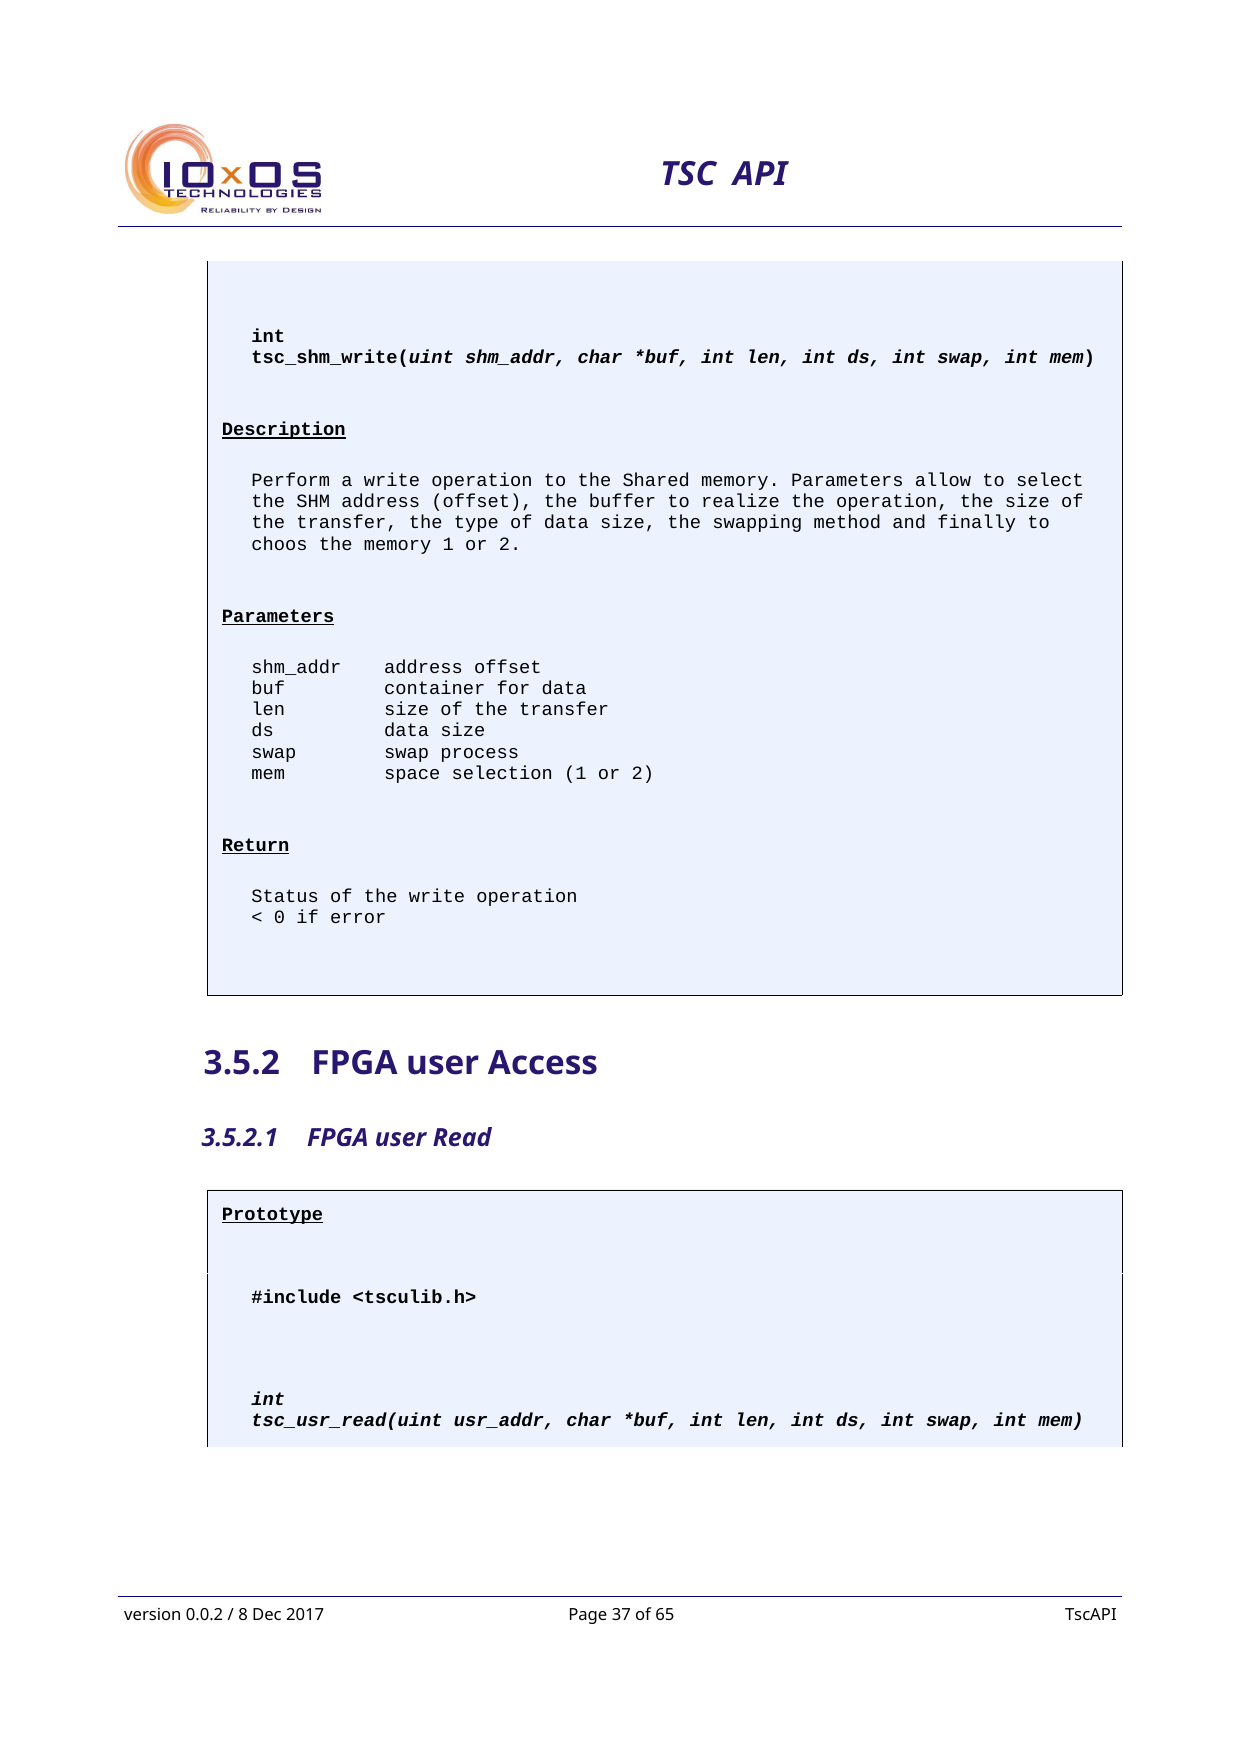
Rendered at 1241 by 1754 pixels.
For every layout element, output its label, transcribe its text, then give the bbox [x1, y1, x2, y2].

text swap swap process [208, 742, 1122, 764]
text ds data size [208, 721, 1122, 742]
picture [123, 123, 323, 217]
text mem space selection (1 or 2) [208, 764, 1122, 785]
text tsc_shm_write(uint shm_addr, char *buf, int len, int ds, int swap, int mem) [208, 348, 1122, 369]
subtitle FPGA user Read [195, 1120, 1122, 1154]
text tsc_usr_read(uint usr_addr, char *buf, int len, int ds, int swap, int mem) [208, 1411, 1122, 1447]
subtitle Return [208, 821, 1122, 872]
subtitle FPGA user Access [195, 1039, 1122, 1084]
text buf container for data [208, 679, 1122, 700]
text int [208, 312, 1122, 348]
text shm_addr address offset [208, 643, 1122, 679]
text len size of the transfer [208, 700, 1122, 721]
text int [208, 1375, 1122, 1411]
text Prototype [208, 1191, 1122, 1222]
text Perform a write operation to the Shared memory. Parameters allow to select the SHM address (offset), the buffer to realize the operation, the size of the transfer, the type of data size, the swapping method and finally to choos the memory 1 or 2. [208, 456, 1122, 556]
text < 0 if error [208, 908, 1122, 944]
subtitle Description [208, 405, 1122, 456]
text Status of the write operation [208, 872, 1122, 908]
subtitle Parameters [208, 592, 1122, 643]
text #include <tsculib.h> [208, 1273, 1122, 1324]
